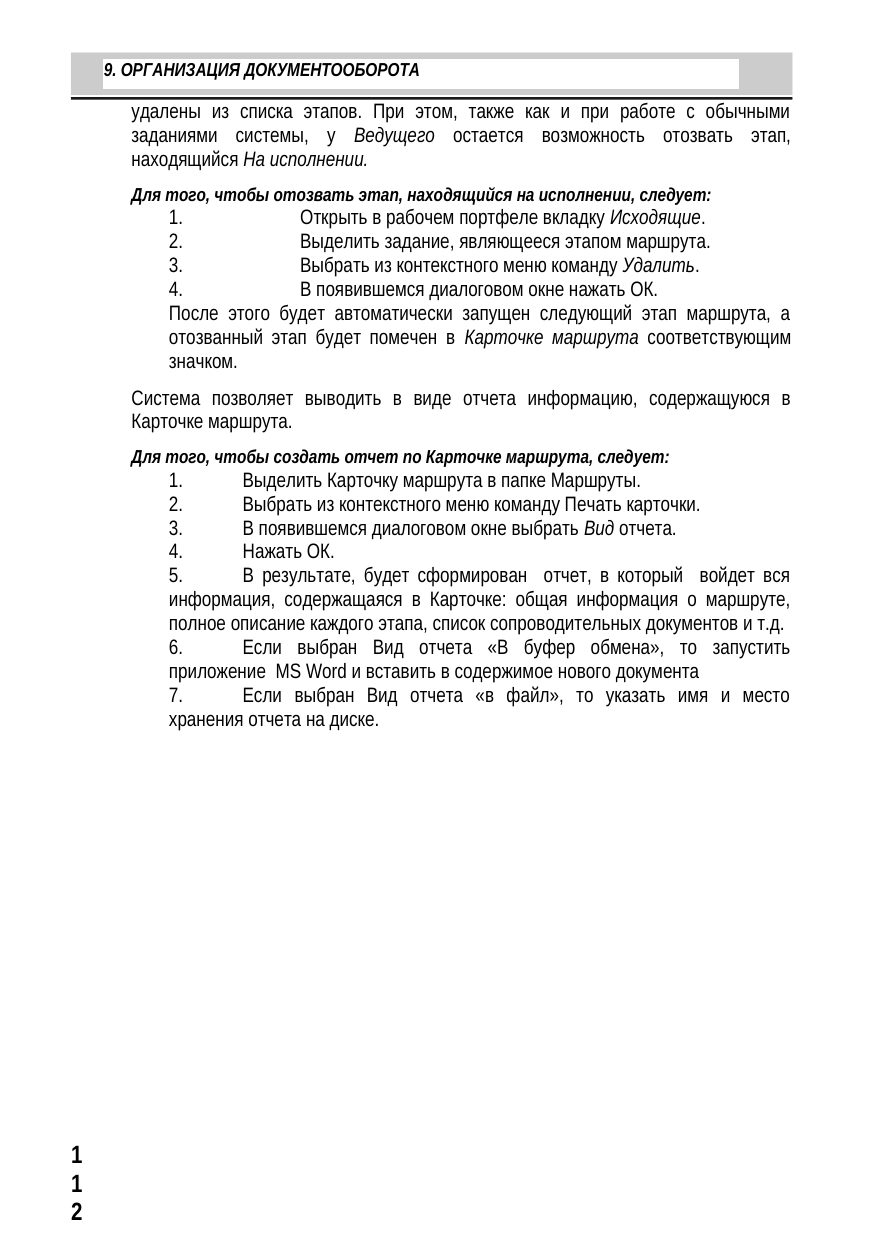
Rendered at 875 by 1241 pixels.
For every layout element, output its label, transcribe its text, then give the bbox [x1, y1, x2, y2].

text Для того, чтобы создать отчет по Карточке маршрута, следует: [131, 446, 791, 467]
list В результате, будет сформирован отчет, в который войдет вся информация, содержащаяся в Карточке: общая информация о маршруте, полное описание каждого этапа, список сопроводительных документов и т.д. [169, 563, 791, 635]
text удалены из списка этапов. При этом, также как и при работе с обычными заданиями системы, у Ведущего остается возможность отозвать этап, находящийся На исполнении. [131, 100, 791, 171]
list В появившемся диалоговом окне нажать ОК. [169, 277, 791, 301]
list Если выбран Вид отчета «в файл», то указать имя и место хранения отчета на диске. [169, 683, 791, 731]
list Нажать ОК. [169, 539, 791, 563]
list Если выбран Вид отчета «В буфер обмена», то запустить приложение MS Word и вставить в содержимое нового документа [169, 635, 791, 683]
list Выделить Карточку маршрута в папке Маршруты. [169, 467, 791, 491]
list Выбрать из контекстного меню команду Печать карточки. [169, 491, 791, 515]
list Открыть в рабочем портфеле вкладку Исходящие. [169, 205, 791, 229]
list В появившемся диалоговом окне выбрать Вид отчета. [169, 515, 791, 539]
list Выбрать из контекстного меню команду Удалить. [169, 253, 791, 277]
text Система позволяет выводить в виде отчета информацию, содержащуюся в Карточке маршрута. [131, 386, 791, 433]
text После этого будет автоматически запущен следующий этап маршрута, а отозванный этап будет помечен в Карточке маршрута соответствующим значком. [169, 301, 791, 373]
list Выделить задание, являющееся этапом маршрута. [169, 229, 791, 253]
text Для того, чтобы отозвать этап, находящийся на исполнении, следует: [131, 184, 791, 205]
